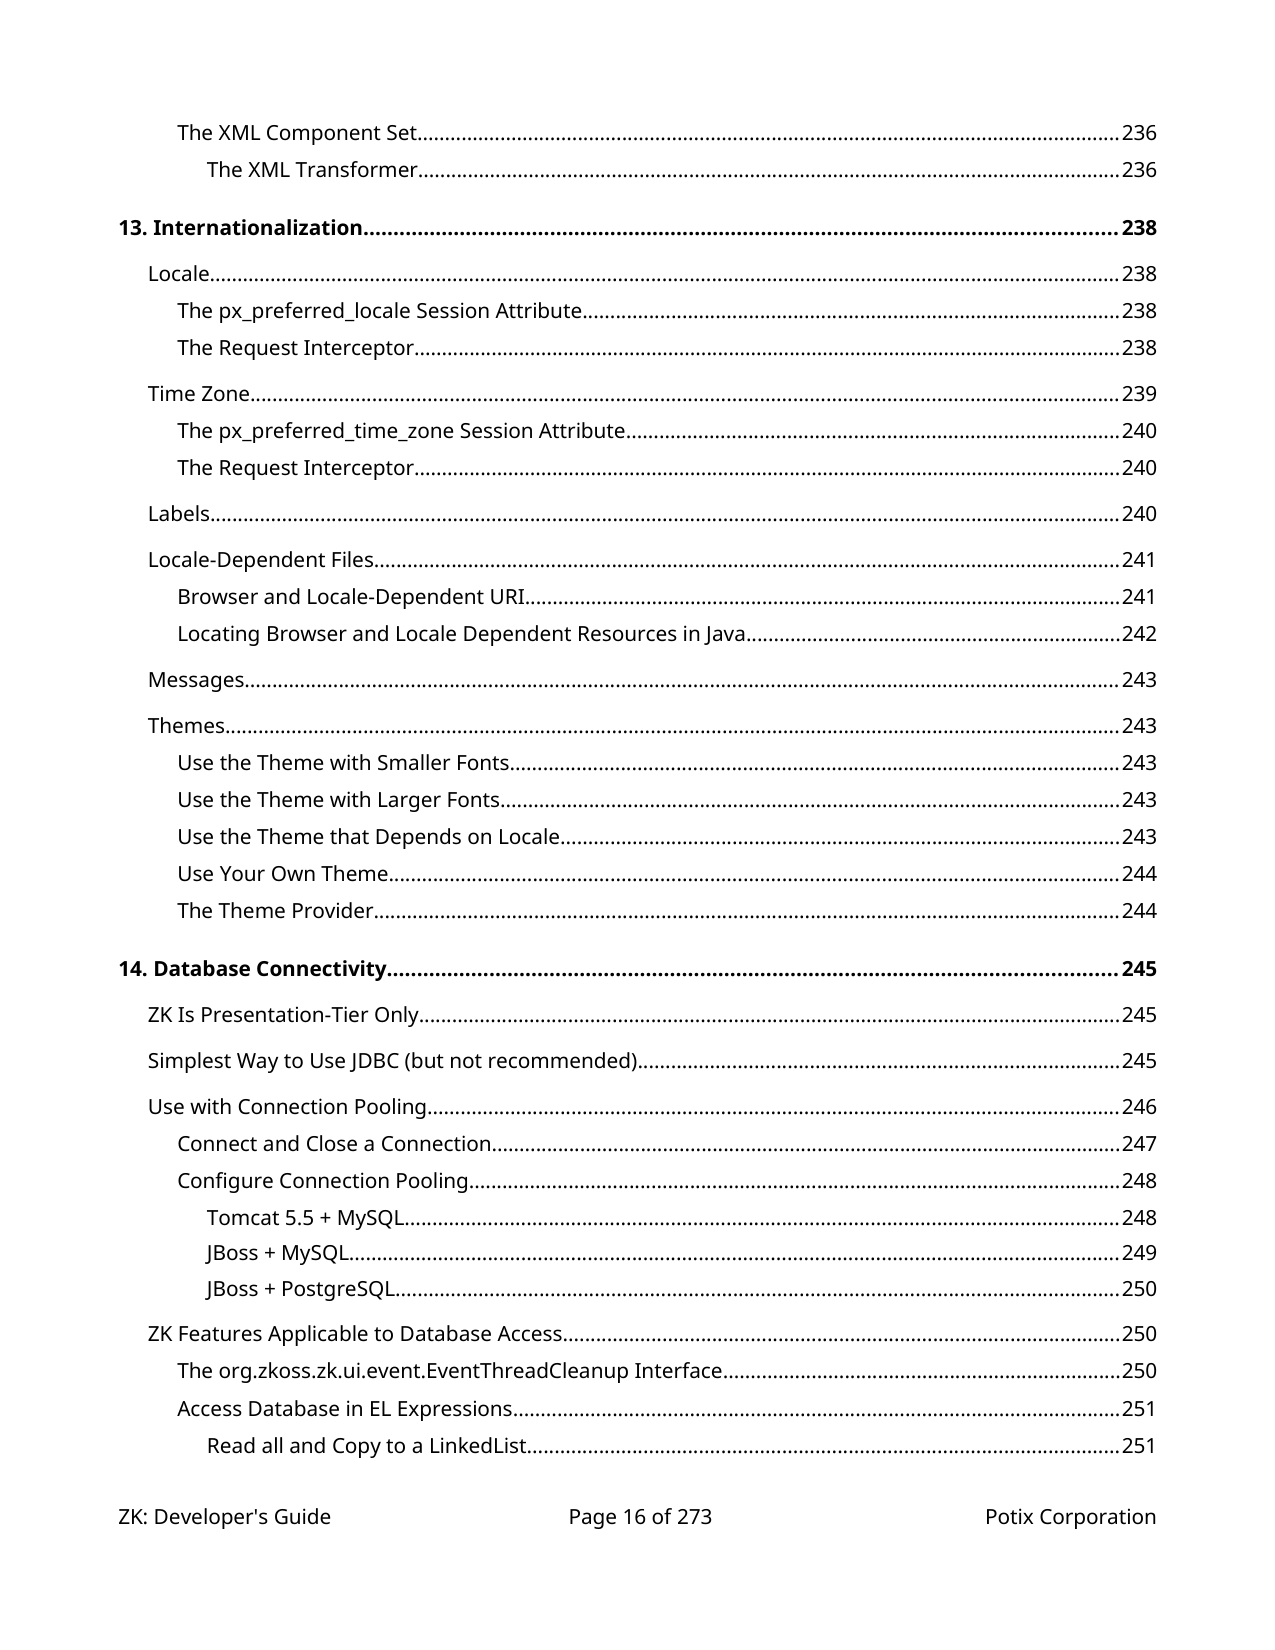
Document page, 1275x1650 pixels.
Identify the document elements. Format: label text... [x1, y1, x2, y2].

text Time Zone 239 [148, 379, 1157, 407]
text Tomcat 5.5 + MySQL 248 [207, 1203, 1157, 1231]
text 14. Database Connectivity 245 [118, 954, 1157, 982]
text Access Database in EL Expressions 251 [177, 1394, 1157, 1422]
text Labels 240 [148, 499, 1157, 527]
text Locating Browser and Locale Dependent Resources in Java 242 [177, 619, 1157, 647]
text Connect and Close a Connection 247 [177, 1129, 1157, 1157]
text Simplest Way to Use JDBC (but not recommended) 245 [148, 1046, 1157, 1074]
text Use the Theme with Smaller Fonts 243 [177, 748, 1157, 776]
text The XML Component Set 236 [177, 118, 1157, 146]
text Read all and Copy to a LinkedList 251 [207, 1431, 1157, 1459]
text The Request Interceptor 240 [177, 453, 1157, 481]
text 13. Internationalization 238 [118, 213, 1157, 241]
text The XML Transformer 236 [207, 155, 1157, 183]
text Use the Theme with Larger Fonts 243 [177, 785, 1157, 813]
text ZK Is Presentation-Tier Only 245 [148, 1000, 1157, 1028]
text The org.zkoss.zk.ui.event.EventThreadCleanup Interface 250 [177, 1357, 1157, 1385]
text Themes 243 [148, 711, 1157, 739]
text Use the Theme that Depends on Locale 243 [177, 822, 1157, 851]
text Locale-Dependent Files 241 [148, 545, 1157, 573]
text The Request Interceptor 238 [177, 333, 1157, 361]
text Locale 238 [148, 259, 1157, 287]
text JBoss + MySQL 249 [207, 1238, 1157, 1267]
text The px_preferred_time_zone Session Attribute 240 [177, 416, 1157, 444]
text Messages 243 [148, 665, 1157, 693]
text Configure Connection Pooling 248 [177, 1166, 1157, 1194]
text JBoss + PostgreSQL 250 [207, 1274, 1157, 1302]
text Use with Connection Pooling 246 [148, 1092, 1157, 1120]
text Browser and Locale-Dependent URI 241 [177, 582, 1157, 610]
text The px_preferred_locale Session Attribute 238 [177, 296, 1157, 324]
text ZK Features Applicable to Database Access 250 [148, 1319, 1157, 1348]
text The Theme Provider 244 [177, 896, 1157, 925]
text Use Your Own Theme 244 [177, 859, 1157, 888]
